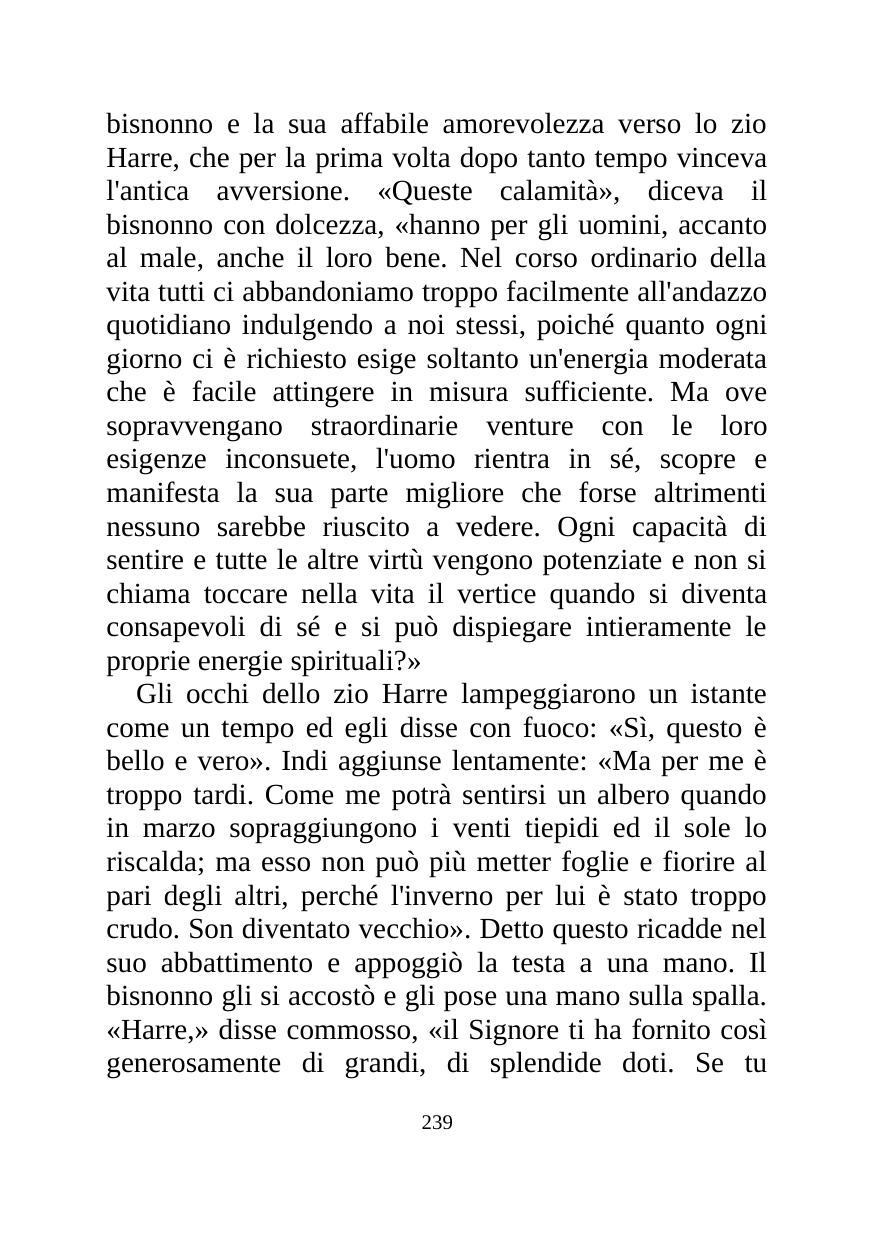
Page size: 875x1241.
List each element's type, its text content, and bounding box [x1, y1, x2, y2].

text bisnonno e la sua affabile amorevolezza verso lo zio Harre, che per la prima volta dopo tanto tempo vinceva l'antica avversione. «Queste calamità», diceva il bisnonno con dolcezza, «hanno per gli uomini, accanto al male, anche il loro bene. Nel corso ordinario della vita tutti ci abbandoniamo troppo facilmente all'andazzo quotidiano indulgendo a noi stessi, poiché quanto ogni giorno ci è richiesto esige soltanto un'energia moderata che è facile attingere in misura sufficiente. Ma ove sopravvengano straordinarie venture con le loro esigenze inconsuete, l'uomo rientra in sé, scopre e manifesta la sua parte migliore che forse altrimenti nessuno sarebbe riuscito a vedere. Ogni capacità di sentire e tutte le altre virtù vengono potenziate e non si chiama toccare nella vita il vertice quando si diventa consapevoli di sé e si può dispiegare intieramente le proprie energie spirituali?» [106, 106, 768, 676]
text Gli occhi dello zio Harre lampeggiarono un istante come un tempo ed egli disse con fuoco: «Sì, questo è bello e vero». Indi aggiunse lentamente: «Ma per me è troppo tardi. Come me potrà sentirsi un albero quando in marzo sopraggiungono i venti tiepidi ed il sole lo riscalda; ma esso non può più metter foglie e fiorire al pari degli altri, perché l'inverno per lui è stato troppo crudo. Son diventato vecchio». Detto questo ricadde nel suo abbattimento e appoggiò la testa a una mano. Il bisnonno gli si accostò e gli pose una mano sulla spalla. «Harre,» disse commosso, «il Signore ti ha fornito così generosamente di grandi, di splendide doti. Se tu [106, 676, 768, 1079]
